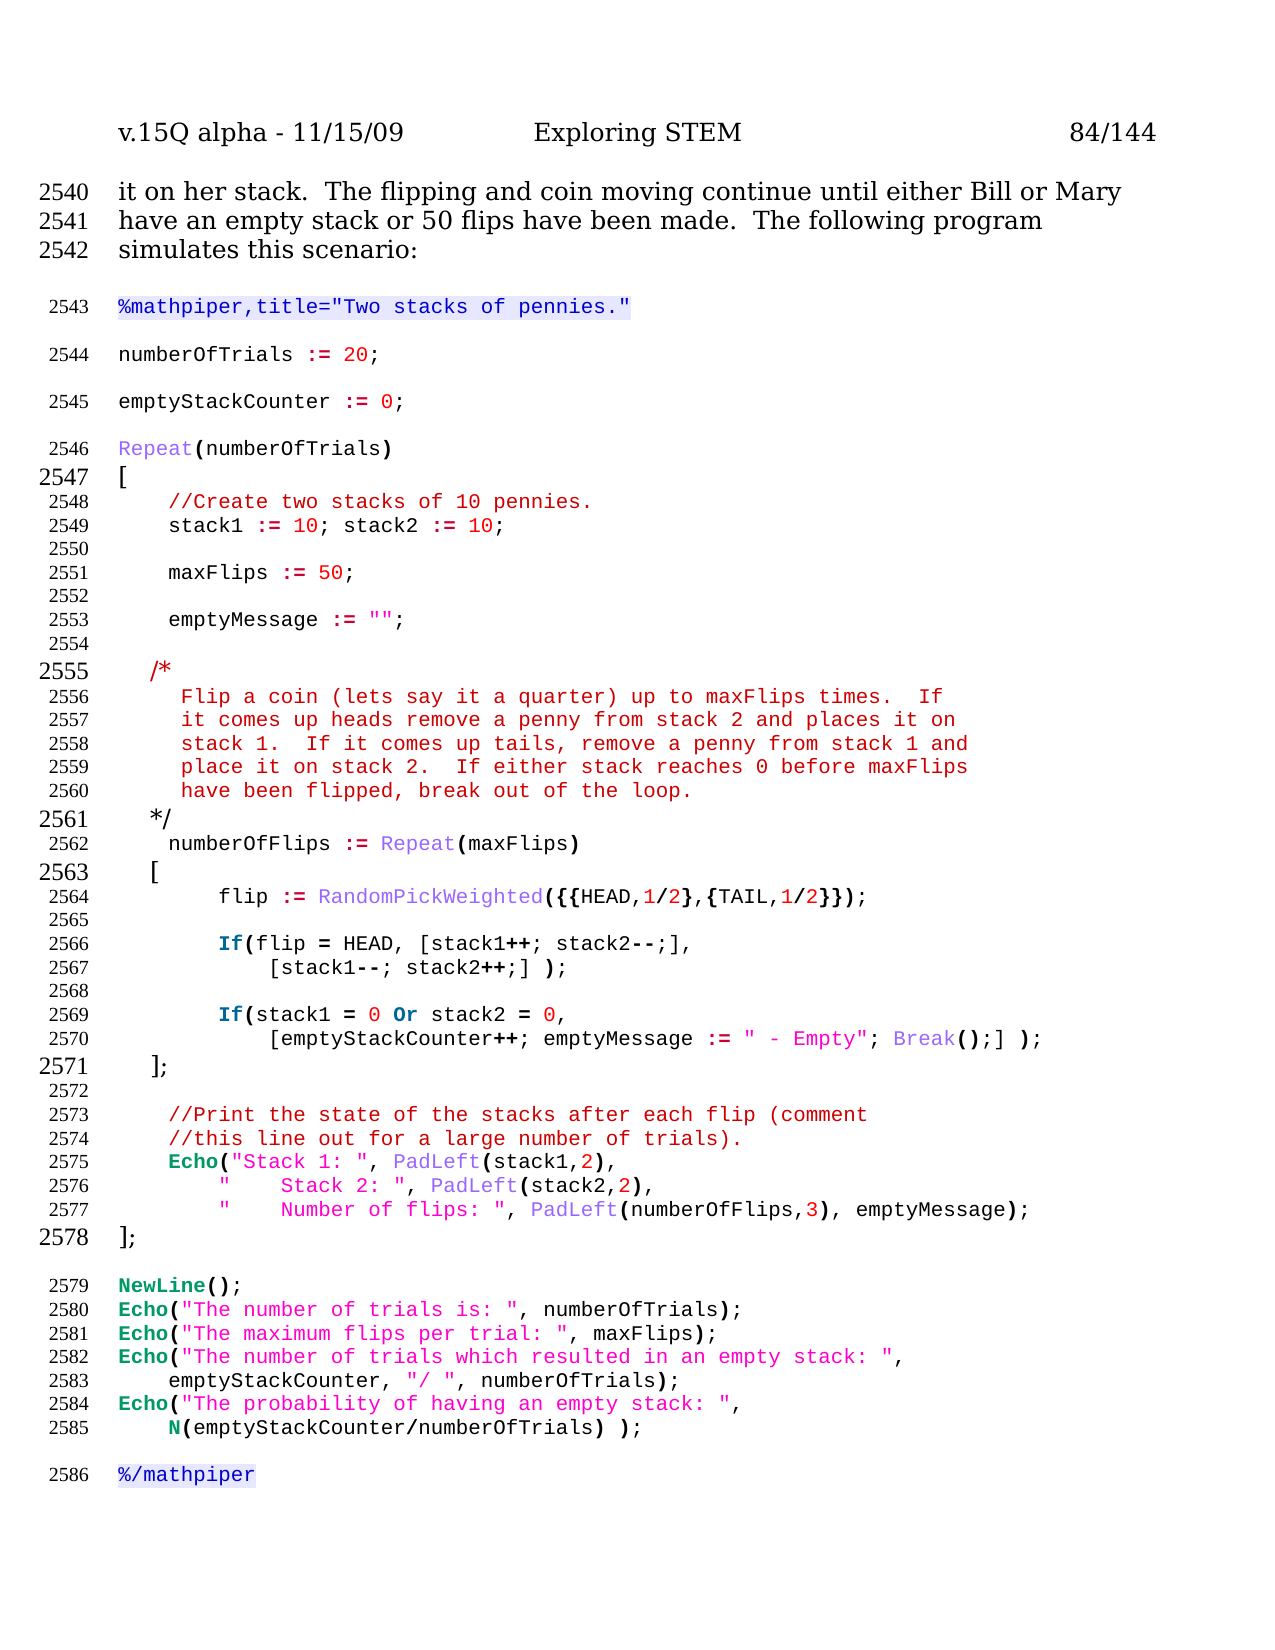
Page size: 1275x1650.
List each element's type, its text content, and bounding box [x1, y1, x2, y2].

text Echo("Stack 1: ", PadLeft(stack1,2), [118, 1151, 1157, 1175]
text Echo("The probability of having an empty stack: ", [118, 1393, 1157, 1417]
text NewLine(); [118, 1275, 1157, 1299]
text emptyStackCounter := 0; [118, 391, 1157, 414]
text maxFlips := 50; [118, 562, 1157, 586]
text emptyStackCounter, "/ ", numberOfTrials); [118, 1370, 1157, 1393]
text Echo("The number of trials which resulted in an empty stack: ", [118, 1346, 1157, 1370]
text it on her stack. The flipping and coin moving continue until either Bill or Mary have an empty stack or 50 flips have been made. The following program simulates this scenario: [118, 177, 1157, 264]
text stack 1. If it comes up tails, remove a penny from stack 1 and [118, 733, 1157, 757]
text %/mathpiper [118, 1464, 1157, 1488]
text [ [118, 857, 1157, 886]
text If(stack1 = 0 Or stack2 = 0, [118, 1004, 1157, 1028]
text flip := RandomPickWeighted({{HEAD,1/2},{TAIL,1/2}}); [118, 886, 1157, 909]
text Repeat(numberOfTrials) [118, 438, 1157, 462]
text numberOfTrials := 20; [118, 343, 1157, 367]
text /* [118, 656, 1157, 686]
text Echo("The number of trials is: ", numberOfTrials); [118, 1299, 1157, 1322]
text [stack1--; stack2++;] ); [118, 957, 1157, 980]
text Flip a coin (lets say it a quarter) up to maxFlips times. If [118, 686, 1157, 709]
text have been flipped, break out of the loop. [118, 780, 1157, 804]
text place it on stack 2. If either stack reaches 0 before maxFlips [118, 757, 1157, 780]
text [ [118, 462, 1157, 491]
text If(flip = HEAD, [stack1++; stack2--;], [118, 933, 1157, 957]
text %mathpiper,title="Two stacks of pennies." [118, 296, 1157, 320]
text //Print the state of the stacks after each flip (comment [118, 1104, 1157, 1128]
text Echo("The maximum flips per trial: ", maxFlips); [118, 1322, 1157, 1346]
text //this line out for a large number of trials). [118, 1128, 1157, 1151]
text //Create two stacks of 10 pennies. [118, 491, 1157, 514]
text N(emptyStackCounter/numberOfTrials) ); [118, 1417, 1157, 1441]
text ]; [118, 1051, 1157, 1081]
text [emptyStackCounter++; emptyMessage := " - Empty"; Break();] ); [118, 1028, 1157, 1051]
text " Number of flips: ", PadLeft(numberOfFlips,3), emptyMessage); [118, 1199, 1157, 1222]
text */ [118, 804, 1157, 833]
text it comes up heads remove a penny from stack 2 and places it on [118, 709, 1157, 733]
text ]; [118, 1222, 1157, 1252]
text emptyMessage := ""; [118, 609, 1157, 633]
text stack1 := 10; stack2 := 10; [118, 514, 1157, 538]
text numberOfFlips := Repeat(maxFlips) [118, 833, 1157, 857]
text " Stack 2: ", PadLeft(stack2,2), [118, 1175, 1157, 1199]
